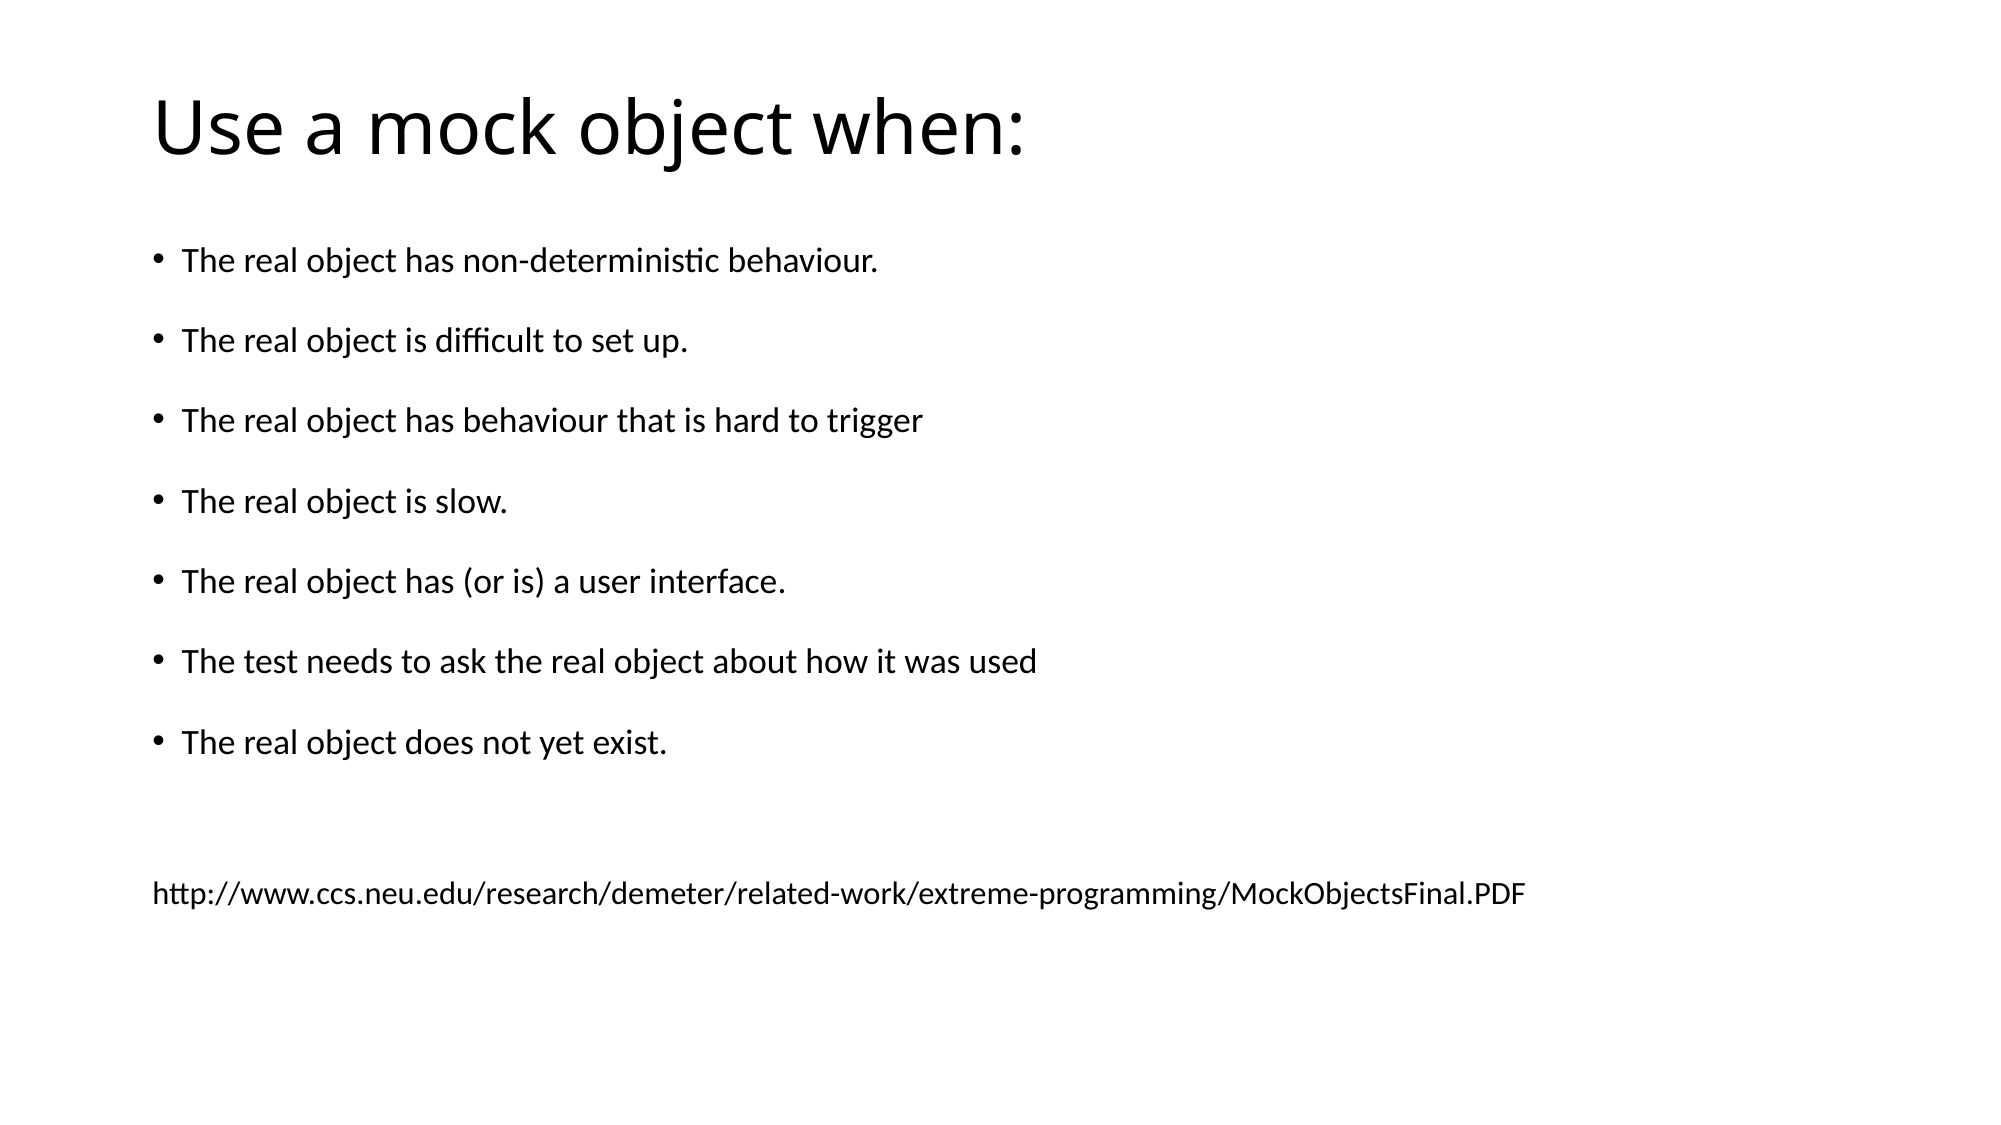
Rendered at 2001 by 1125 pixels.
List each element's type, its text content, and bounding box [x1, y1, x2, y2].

list The real object has non-deterministic behaviour. The real object is difficult to set up. The real object has behaviour that is hard to trigger The real object is slow. The real object has (or is) a user interface. The test needs to ask the real object about how it was used The real object does not yet exist. http://www.ccs.neu.edu/research/demeter/related-work/extreme-programming/MockObjectsFinal.PDF [137, 207, 1863, 922]
title Use a mock object when: [137, 59, 1863, 201]
